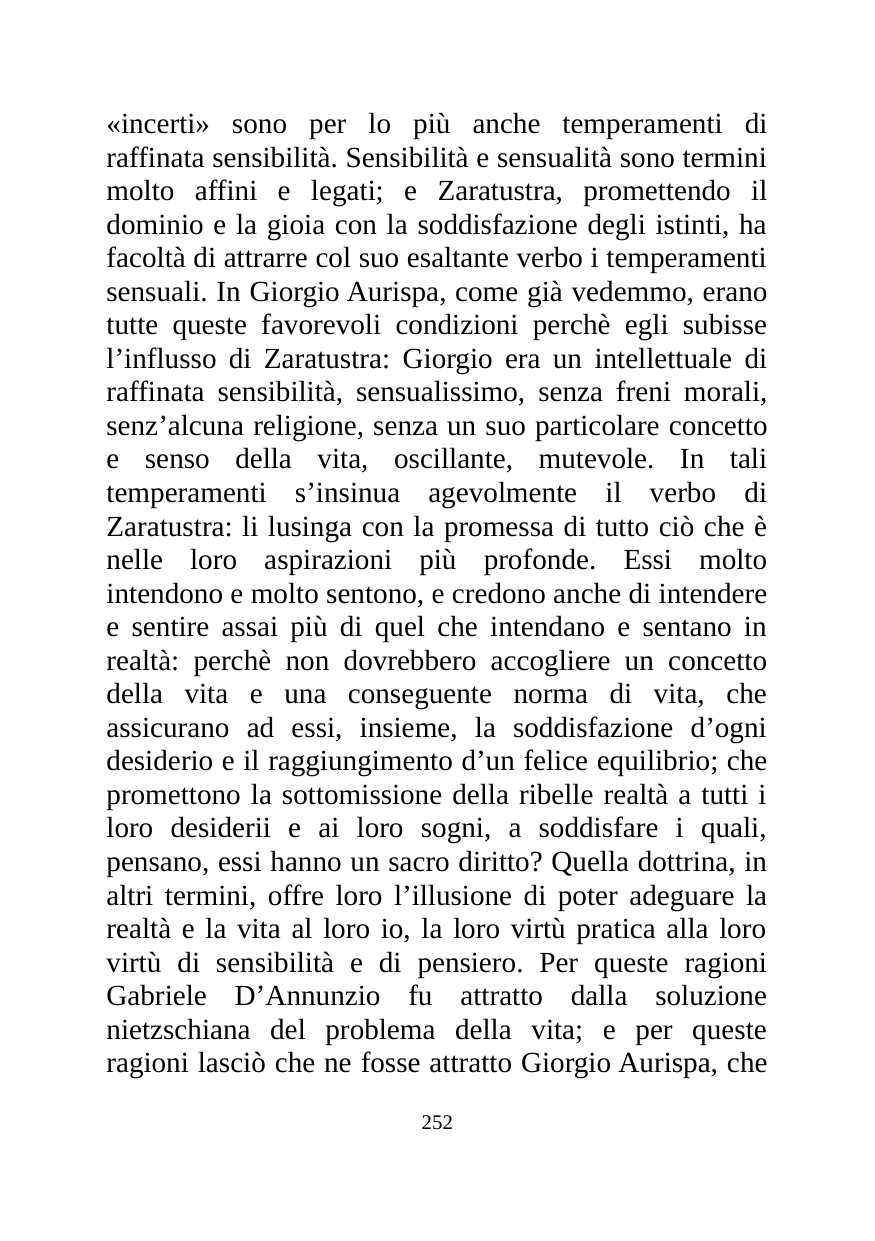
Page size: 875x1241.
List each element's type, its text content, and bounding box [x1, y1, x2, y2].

text «incerti» sono per lo più anche temperamenti di raffinata sensibilità. Sensibilità e sensualità sono termini molto affini e legati; e Zaratustra, promettendo il dominio e la gioia con la soddisfazione degli istinti, ha facoltà di attrarre col suo esaltante verbo i temperamenti sensuali. In Giorgio Aurispa, come già vedemmo, erano tutte queste favorevoli condizioni perchè egli subisse l’influsso di Zaratustra: Giorgio era un intellettuale di raffinata sensibilità, sensualissimo, senza freni morali, senz’alcuna religione, senza un suo particolare concetto e senso della vita, oscillante, mutevole. In tali temperamenti s’insinua agevolmente il verbo di Zaratustra: li lusinga con la promessa di tutto ciò che è nelle loro aspirazioni più profonde. Essi molto intendono e molto sentono, e credono anche di intendere e sentire assai più di quel che intendano e sentano in realtà: perchè non dovrebbero accogliere un concetto della vita e una conseguente norma di vita, che assicurano ad essi, insieme, la soddisfazione d’ogni desiderio e il raggiungimento d’un felice equilibrio; che promettono la sottomissione della ribelle realtà a tutti i loro desiderii e ai loro sogni, a soddisfare i quali, pensano, essi hanno un sacro diritto? Quella dottrina, in altri termini, offre loro l’illusione di poter adeguare la realtà e la vita al loro io, la loro virtù pratica alla loro virtù di sensibilità e di pensiero. Per queste ragioni Gabriele D’Annunzio fu attratto dalla soluzione nietzschiana del problema della vita; e per queste ragioni lasciò che ne fosse attratto Giorgio Aurispa, che [106, 106, 768, 1079]
